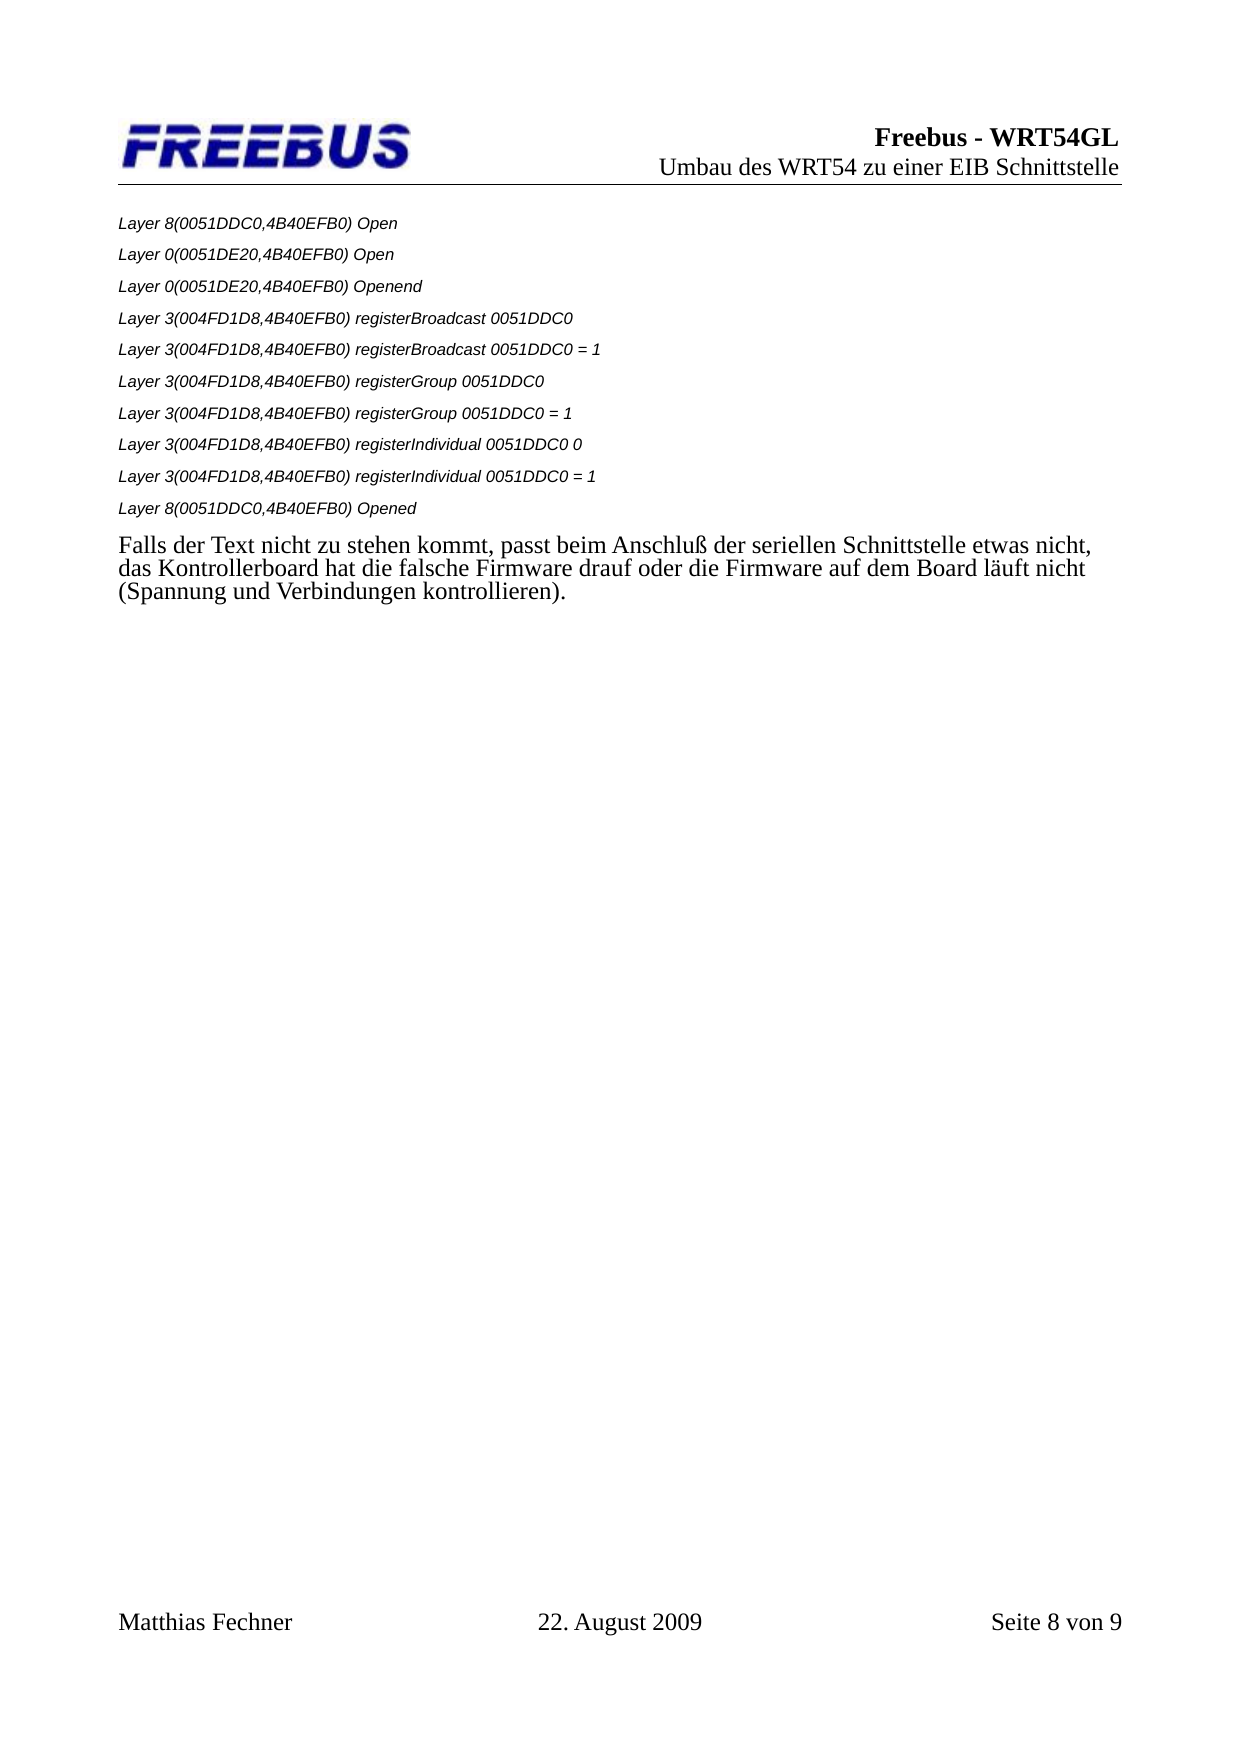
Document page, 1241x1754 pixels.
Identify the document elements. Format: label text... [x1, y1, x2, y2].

text Layer 3(004FD1D8,4B40EFB0) registerBroadcast 0051DDC0 [118, 308, 1122, 328]
text Falls der Text nicht zu stehen kommt, passt beim Anschluß der seriellen Schnittstelle etwas nicht, das Kontrollerboard hat die falsche Firmware drauf oder die Firmware auf dem Board läuft nicht (Spannung und Verbindungen kontrollieren). [118, 530, 1122, 605]
text Layer 0(0051DE20,4B40EFB0) Openend [118, 277, 1122, 296]
text Layer 3(004FD1D8,4B40EFB0) registerBroadcast 0051DDC0 = 1 [118, 340, 1122, 359]
text Layer 3(004FD1D8,4B40EFB0) registerGroup 0051DDC0 [118, 372, 1122, 391]
text Layer 3(004FD1D8,4B40EFB0) registerIndividual 0051DDC0 = 1 [118, 467, 1122, 486]
text Layer 8(0051DDC0,4B40EFB0) Opened [118, 498, 1122, 518]
text Layer 8(0051DDC0,4B40EFB0) Open [118, 213, 1122, 233]
text Layer 3(004FD1D8,4B40EFB0) registerGroup 0051DDC0 = 1 [118, 403, 1122, 423]
text Layer 3(004FD1D8,4B40EFB0) registerIndividual 0051DDC0 0 [118, 435, 1122, 454]
picture [118, 118, 411, 172]
text Layer 0(0051DE20,4B40EFB0) Open [118, 245, 1122, 264]
